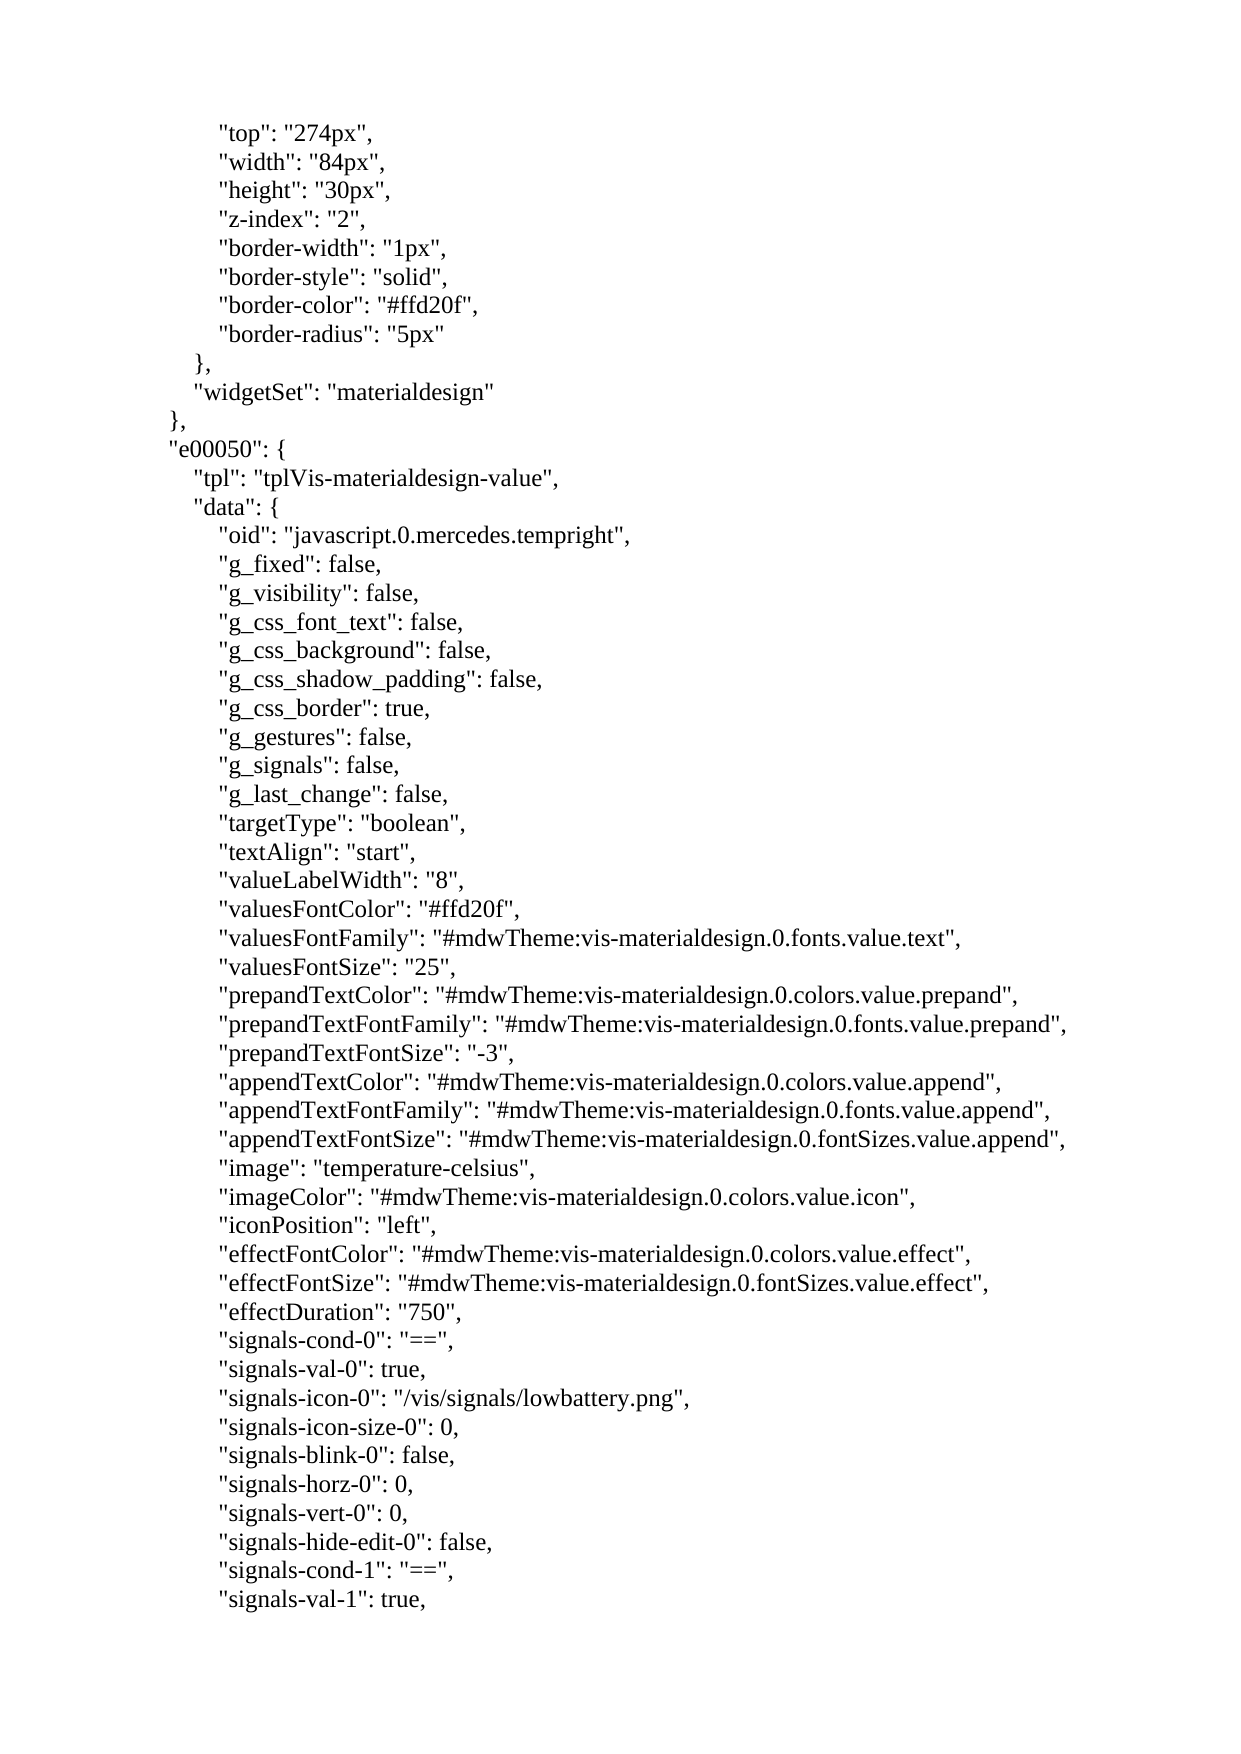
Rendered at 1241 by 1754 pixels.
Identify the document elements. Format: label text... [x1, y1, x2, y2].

text }, [118, 406, 1122, 434]
text "height": "30px", [118, 176, 1122, 204]
text "signals-cond-1": "==", [118, 1556, 1122, 1584]
text "prepandTextFontFamily": "#mdwTheme:vis-materialdesign.0.fonts.value.prepand", [118, 1009, 1122, 1038]
text "tpl": "tplVis-materialdesign-value", [118, 463, 1122, 492]
text "prepandTextColor": "#mdwTheme:vis-materialdesign.0.colors.value.prepand", [118, 981, 1122, 1009]
text "border-color": "#ffd20f", [118, 291, 1122, 319]
text "g_css_border": true, [118, 693, 1122, 722]
text "g_visibility": false, [118, 578, 1122, 607]
text "appendTextColor": "#mdwTheme:vis-materialdesign.0.colors.value.append", [118, 1067, 1122, 1096]
text "valueLabelWidth": "8", [118, 866, 1122, 894]
text "prepandTextFontSize": "-3", [118, 1038, 1122, 1067]
text "signals-icon-size-0": 0, [118, 1412, 1122, 1441]
text "oid": "javascript.0.mercedes.tempright", [118, 521, 1122, 549]
text "signals-icon-0": "/vis/signals/lowbattery.png", [118, 1383, 1122, 1412]
text "g_fixed": false, [118, 549, 1122, 578]
text "effectDuration": "750", [118, 1297, 1122, 1326]
text "signals-cond-0": "==", [118, 1326, 1122, 1354]
text "g_signals": false, [118, 751, 1122, 779]
text "valuesFontFamily": "#mdwTheme:vis-materialdesign.0.fonts.value.text", [118, 923, 1122, 952]
text "effectFontSize": "#mdwTheme:vis-materialdesign.0.fontSizes.value.effect", [118, 1268, 1122, 1297]
text "appendTextFontFamily": "#mdwTheme:vis-materialdesign.0.fonts.value.append", [118, 1096, 1122, 1124]
text "widgetSet": "materialdesign" [118, 377, 1122, 406]
text "targetType": "boolean", [118, 808, 1122, 837]
text "g_gestures": false, [118, 722, 1122, 751]
text "signals-val-1": true, [118, 1584, 1122, 1613]
text "border-width": "1px", [118, 233, 1122, 262]
text "e00050": { [118, 434, 1122, 463]
text "iconPosition": "left", [118, 1211, 1122, 1239]
text "border-style": "solid", [118, 262, 1122, 291]
text "valuesFontSize": "25", [118, 952, 1122, 981]
text "g_css_background": false, [118, 636, 1122, 664]
text "image": "temperature-celsius", [118, 1153, 1122, 1182]
text "signals-vert-0": 0, [118, 1498, 1122, 1527]
text "g_last_change": false, [118, 779, 1122, 808]
text "effectFontColor": "#mdwTheme:vis-materialdesign.0.colors.value.effect", [118, 1239, 1122, 1268]
text "z-index": "2", [118, 204, 1122, 233]
text "signals-horz-0": 0, [118, 1469, 1122, 1498]
text "signals-val-0": true, [118, 1354, 1122, 1383]
text "signals-blink-0": false, [118, 1441, 1122, 1469]
text "signals-hide-edit-0": false, [118, 1527, 1122, 1556]
text "g_css_font_text": false, [118, 607, 1122, 636]
text "valuesFontColor": "#ffd20f", [118, 894, 1122, 923]
text "data": { [118, 492, 1122, 521]
text "textAlign": "start", [118, 837, 1122, 866]
text "width": "84px", [118, 147, 1122, 176]
text "imageColor": "#mdwTheme:vis-materialdesign.0.colors.value.icon", [118, 1182, 1122, 1211]
text "g_css_shadow_padding": false, [118, 664, 1122, 693]
text "border-radius": "5px" [118, 319, 1122, 348]
text }, [118, 348, 1122, 377]
text "appendTextFontSize": "#mdwTheme:vis-materialdesign.0.fontSizes.value.append", [118, 1124, 1122, 1153]
text "top": "274px", [118, 118, 1122, 147]
